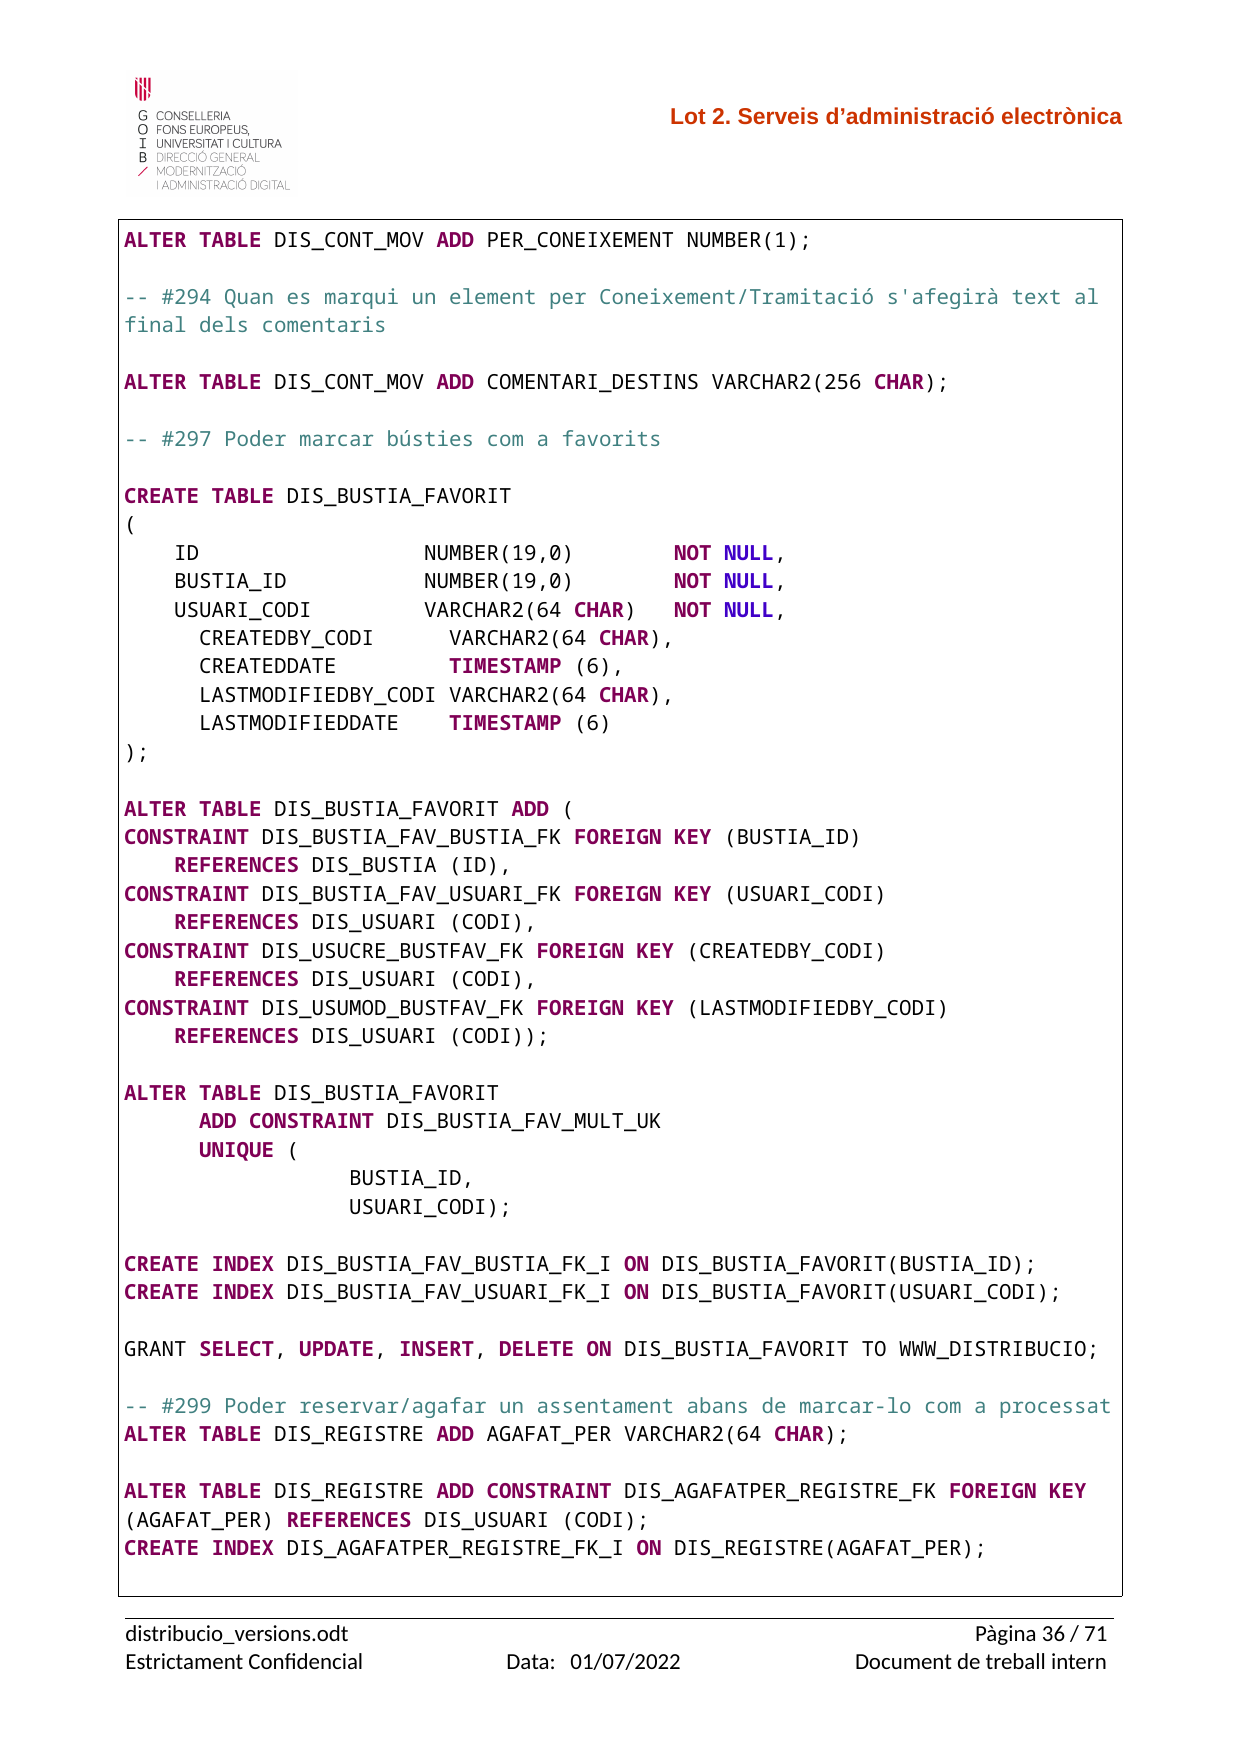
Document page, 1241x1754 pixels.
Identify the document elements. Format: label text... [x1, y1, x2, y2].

table_header ALTER TABLE DIS_CONT_MOV ADD PER_CONEIXEMENT NUMBER(1); -- #294 Quan es marqui un element per Coneixement/Tramitació s'afegirà text al final dels comentaris ALTER TABLE DIS_CONT_MOV ADD COMENTARI_DESTINS VARCHAR2(256 CHAR); -- #297 Poder marcar bústies com a favorits CREATE TABLE DIS_BUSTIA_FAVORIT ( ID NUMBER(19,0) NOT NULL, BUSTIA_ID NUMBER(19,0) NOT NULL, USUARI_CODI VARCHAR2(64 CHAR) NOT NULL, CREATEDBY_CODI VARCHAR2(64 CHAR), CREATEDDATE TIMESTAMP (6), LASTMODIFIEDBY_CODI VARCHAR2(64 CHAR), LASTMODIFIEDDATE TIMESTAMP (6) ); ALTER TABLE DIS_BUSTIA_FAVORIT ADD ( CONSTRAINT DIS_BUSTIA_FAV_BUSTIA_FK FOREIGN KEY (BUSTIA_ID) REFERENCES DIS_BUSTIA (ID), CONSTRAINT DIS_BUSTIA_FAV_USUARI_FK FOREIGN KEY (USUARI_CODI) REFERENCES DIS_USUARI (CODI), CONSTRAINT DIS_USUCRE_BUSTFAV_FK FOREIGN KEY (CREATEDBY_CODI) REFERENCES DIS_USUARI (CODI), CONSTRAINT DIS_USUMOD_BUSTFAV_FK FOREIGN KEY (LASTMODIFIEDBY_CODI) REFERENCES DIS_USUARI (CODI)); ALTER TABLE DIS_BUSTIA_FAVORIT ADD CONSTRAINT DIS_BUSTIA_FAV_MULT_UK UNIQUE ( BUSTIA_ID, USUARI_CODI); CREATE INDEX DIS_BUSTIA_FAV_BUSTIA_FK_I ON DIS_BUSTIA_FAVORIT(BUSTIA_ID); CREATE INDEX DIS_BUSTIA_FAV_USUARI_FK_I ON DIS_BUSTIA_FAVORIT(USUARI_CODI); GRANT SELECT, UPDATE, INSERT, DELETE ON DIS_BUSTIA_FAVORIT TO WWW_DISTRIBUCIO; -- #299 Poder reservar/agafar un assentament abans de marcar-lo com a processat ALTER TABLE DIS_REGISTRE ADD AGAFAT_PER VARCHAR2(64 CHAR); ALTER TABLE DIS_REGISTRE ADD CONSTRAINT DIS_AGAFATPER_REGISTRE_FK FOREIGN KEY (AGAFAT_PER) REFERENCES DIS_USUARI (CODI); CREATE INDEX DIS_AGAFATPER_REGISTRE_FK_I ON DIS_REGISTRE(AGAFAT_PER); [119, 220, 1122, 1596]
picture [126, 70, 299, 197]
